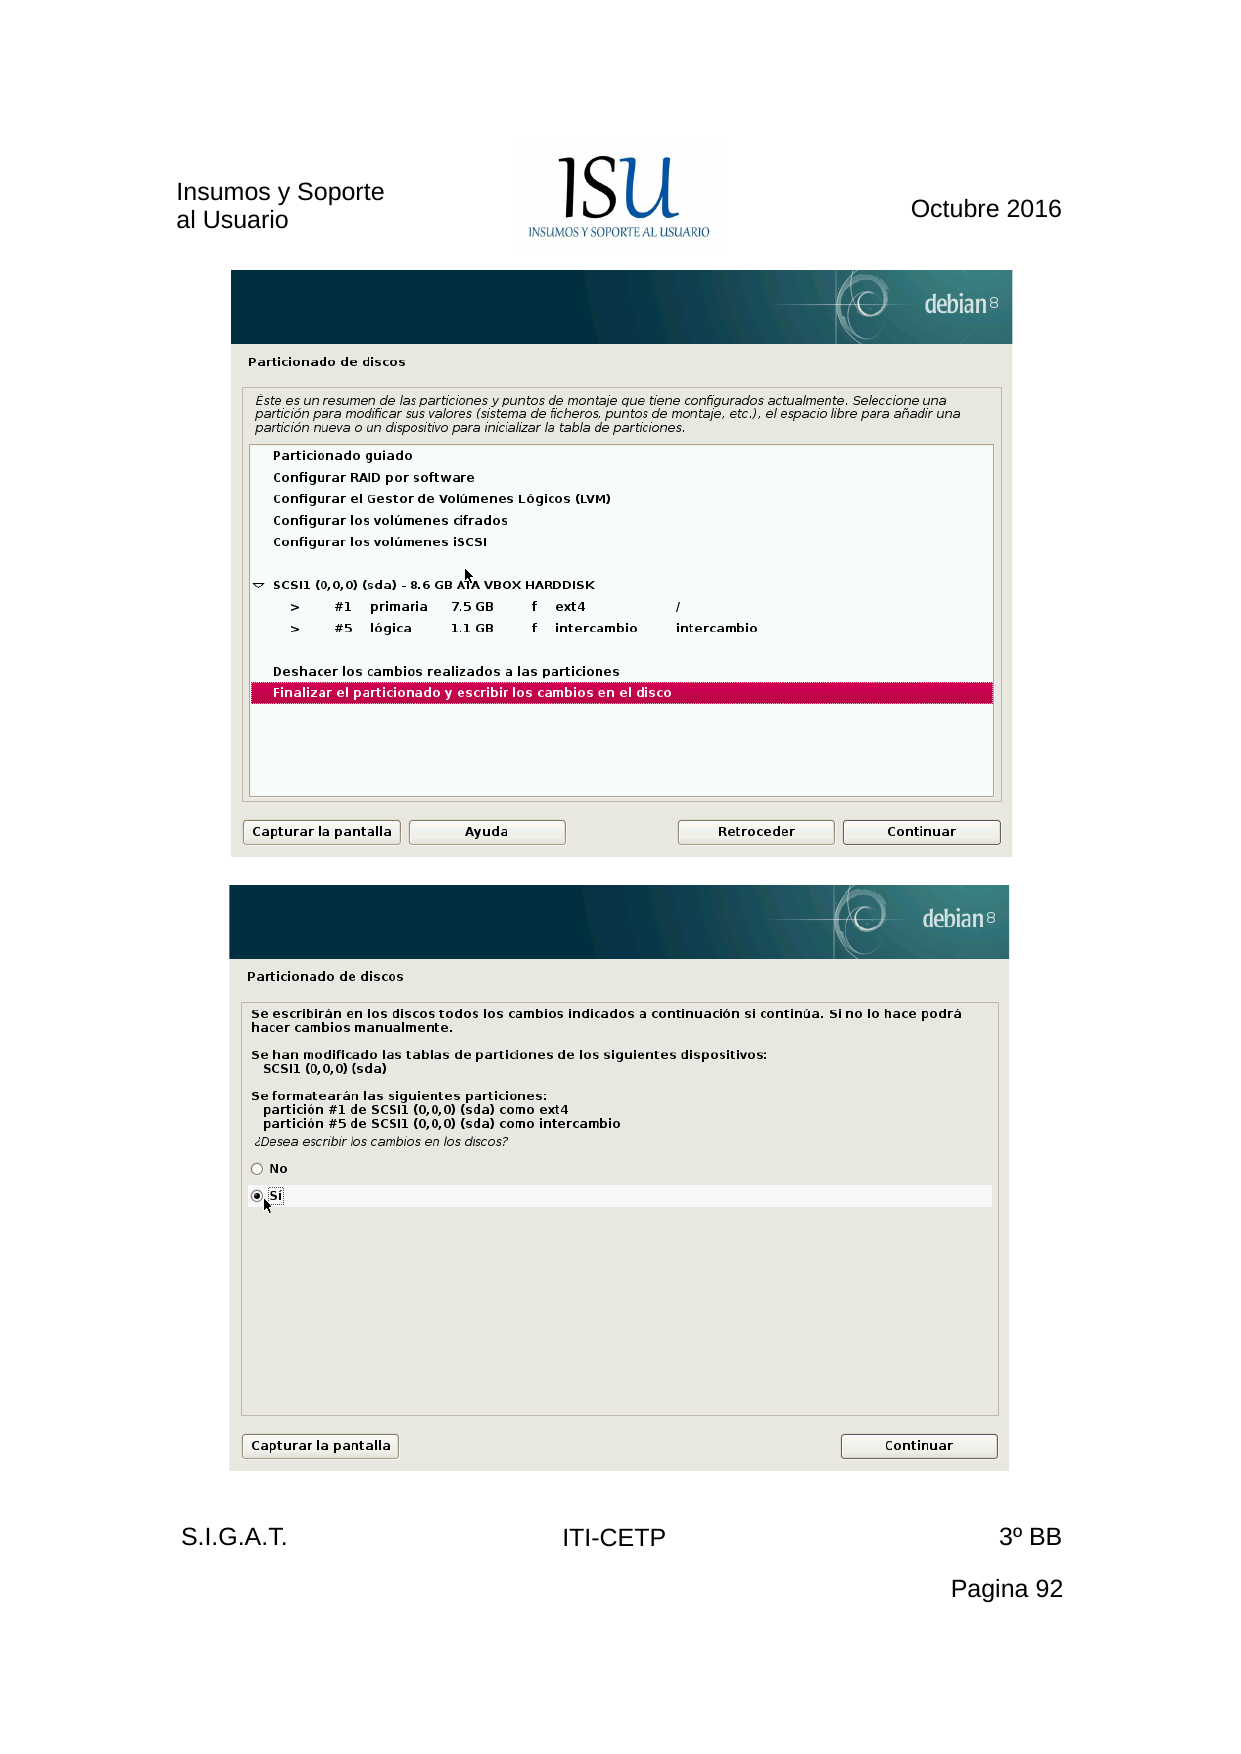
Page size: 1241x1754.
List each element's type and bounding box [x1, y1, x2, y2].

picture [229, 885, 1010, 1471]
picture [231, 270, 1013, 857]
picture [517, 138, 723, 252]
